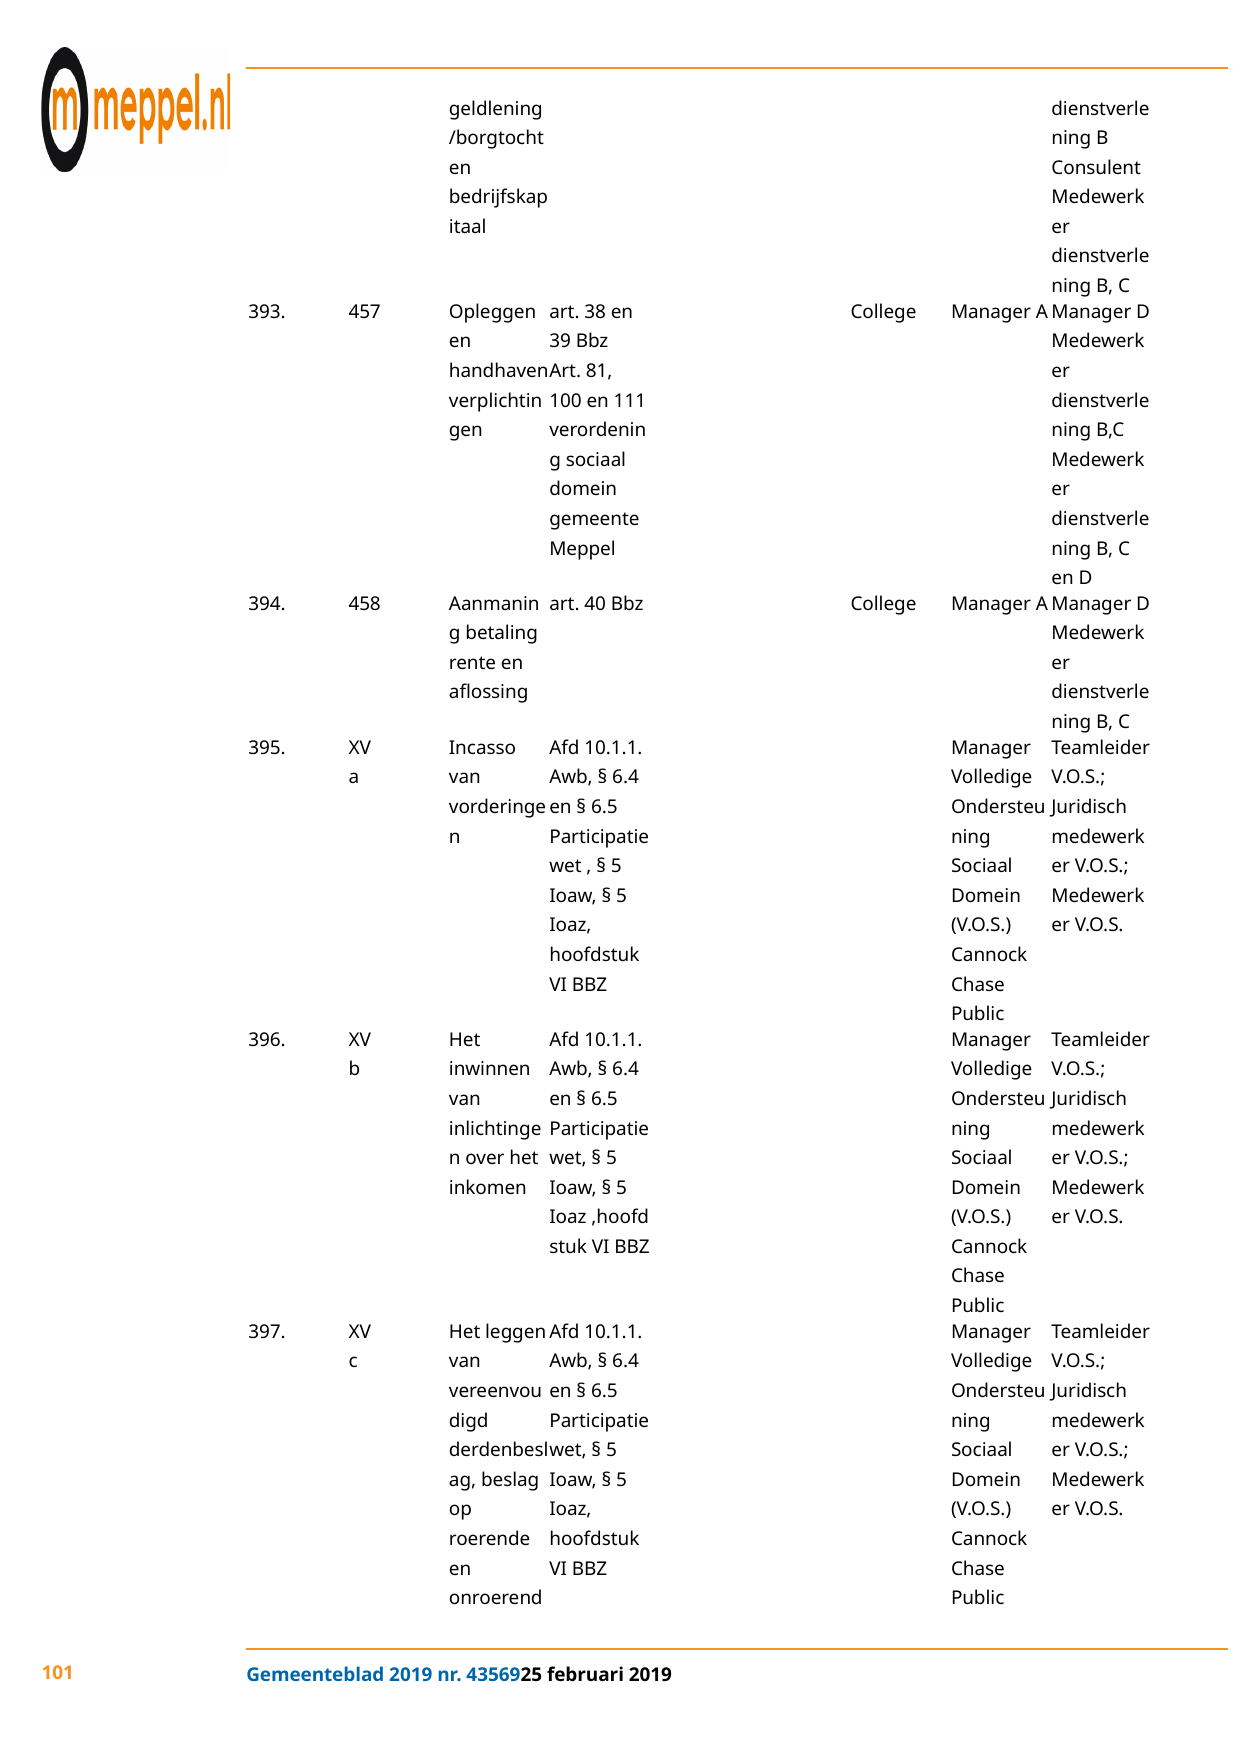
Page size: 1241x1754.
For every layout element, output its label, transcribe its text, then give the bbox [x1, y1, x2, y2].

table_cell Teamleider V.O.S.; Juridisch medewerker V.O.S.; Medewerker V.O.S. [1051, 1318, 1152, 1610]
table_cell [348, 95, 449, 298]
table_cell [951, 95, 1051, 298]
table_cell [650, 298, 850, 590]
picture [41, 47, 231, 172]
table_cell Opleggen en handhaven verplichtingen [449, 298, 549, 590]
table_cell College [850, 590, 951, 734]
table_cell Afd 10.1.1. Awb, § 6.4 en § 6.5 Participatiewet , § 5 Ioaw, § 5 Ioaz, hoofdstuk VI BBZ [549, 734, 649, 1026]
table_cell Manager Volledige Ondersteuning Sociaal Domein (V.O.S.) Cannock Chase Public [951, 1318, 1051, 1610]
table_cell geldlening/borgtocht en bedrijfskapitaal [449, 95, 549, 298]
table_cell Manager D Medewerker dienstverlening B, C [1051, 590, 1152, 734]
table_cell Manager A [951, 298, 1051, 590]
table_cell dienstverlening B Consulent Medewerker dienstverlening B, C [1051, 95, 1152, 298]
table_cell Teamleider V.O.S.; Juridisch medewerker V.O.S.; Medewerker V.O.S. [1051, 734, 1152, 1026]
table_cell Afd 10.1.1. Awb, § 6.4 en § 6.5 Participatiewet, § 5 Ioaw, § 5 Ioaz ,hoofdstuk VI BBZ [549, 1026, 649, 1318]
table_cell 394. [248, 590, 348, 734]
table_cell [650, 590, 850, 734]
table_cell [650, 1026, 850, 1318]
table_cell [850, 1318, 951, 1610]
table_cell XV b [348, 1026, 449, 1318]
table_cell Manager Volledige Ondersteuning Sociaal Domein (V.O.S.) Cannock Chase Public [951, 734, 1051, 1026]
table_cell [248, 95, 348, 298]
table_cell [850, 734, 951, 1026]
table_cell art. 40 Bbz [549, 590, 649, 734]
table_cell [850, 95, 951, 298]
table_cell Aanmaning betaling rente en aflossing [449, 590, 549, 734]
table_cell [549, 95, 649, 298]
table_cell XV c [348, 1318, 449, 1610]
table_cell [850, 1026, 951, 1318]
table_cell 458 [348, 590, 449, 734]
table_cell 396. [248, 1026, 348, 1318]
table_cell Manager A [951, 590, 1051, 734]
table_cell [650, 1318, 850, 1610]
table_cell Het inwinnen van inlichtingen over het inkomen [449, 1026, 549, 1318]
table_cell Het leggen van vereenvoudigd derdenbeslag, beslag op roerende en onroerend [449, 1318, 549, 1610]
table_cell College [850, 298, 951, 590]
table_cell [650, 734, 850, 1026]
table_cell Incasso van vorderingen [449, 734, 549, 1026]
table_cell 457 [348, 298, 449, 590]
table_cell [650, 95, 850, 298]
table_cell 395. [248, 734, 348, 1026]
table_cell 393. [248, 298, 348, 590]
table_cell Manager D Medewerker dienstverlening B,C Medewerker dienstverlening B, C en D [1051, 298, 1152, 590]
table_cell 397. [248, 1318, 348, 1610]
table_cell Afd 10.1.1. Awb, § 6.4 en § 6.5 Participatiewet, § 5 Ioaw, § 5 Ioaz, hoofdstuk VI BBZ [549, 1318, 649, 1610]
table_cell Manager Volledige Ondersteuning Sociaal Domein (V.O.S.) Cannock Chase Public [951, 1026, 1051, 1318]
table_cell art. 38 en 39 Bbz Art. 81, 100 en 111 verordening sociaal domein gemeente Meppel [549, 298, 649, 590]
table_cell XV a [348, 734, 449, 1026]
table_cell Teamleider V.O.S.; Juridisch medewerker V.O.S.; Medewerker V.O.S. [1051, 1026, 1152, 1318]
